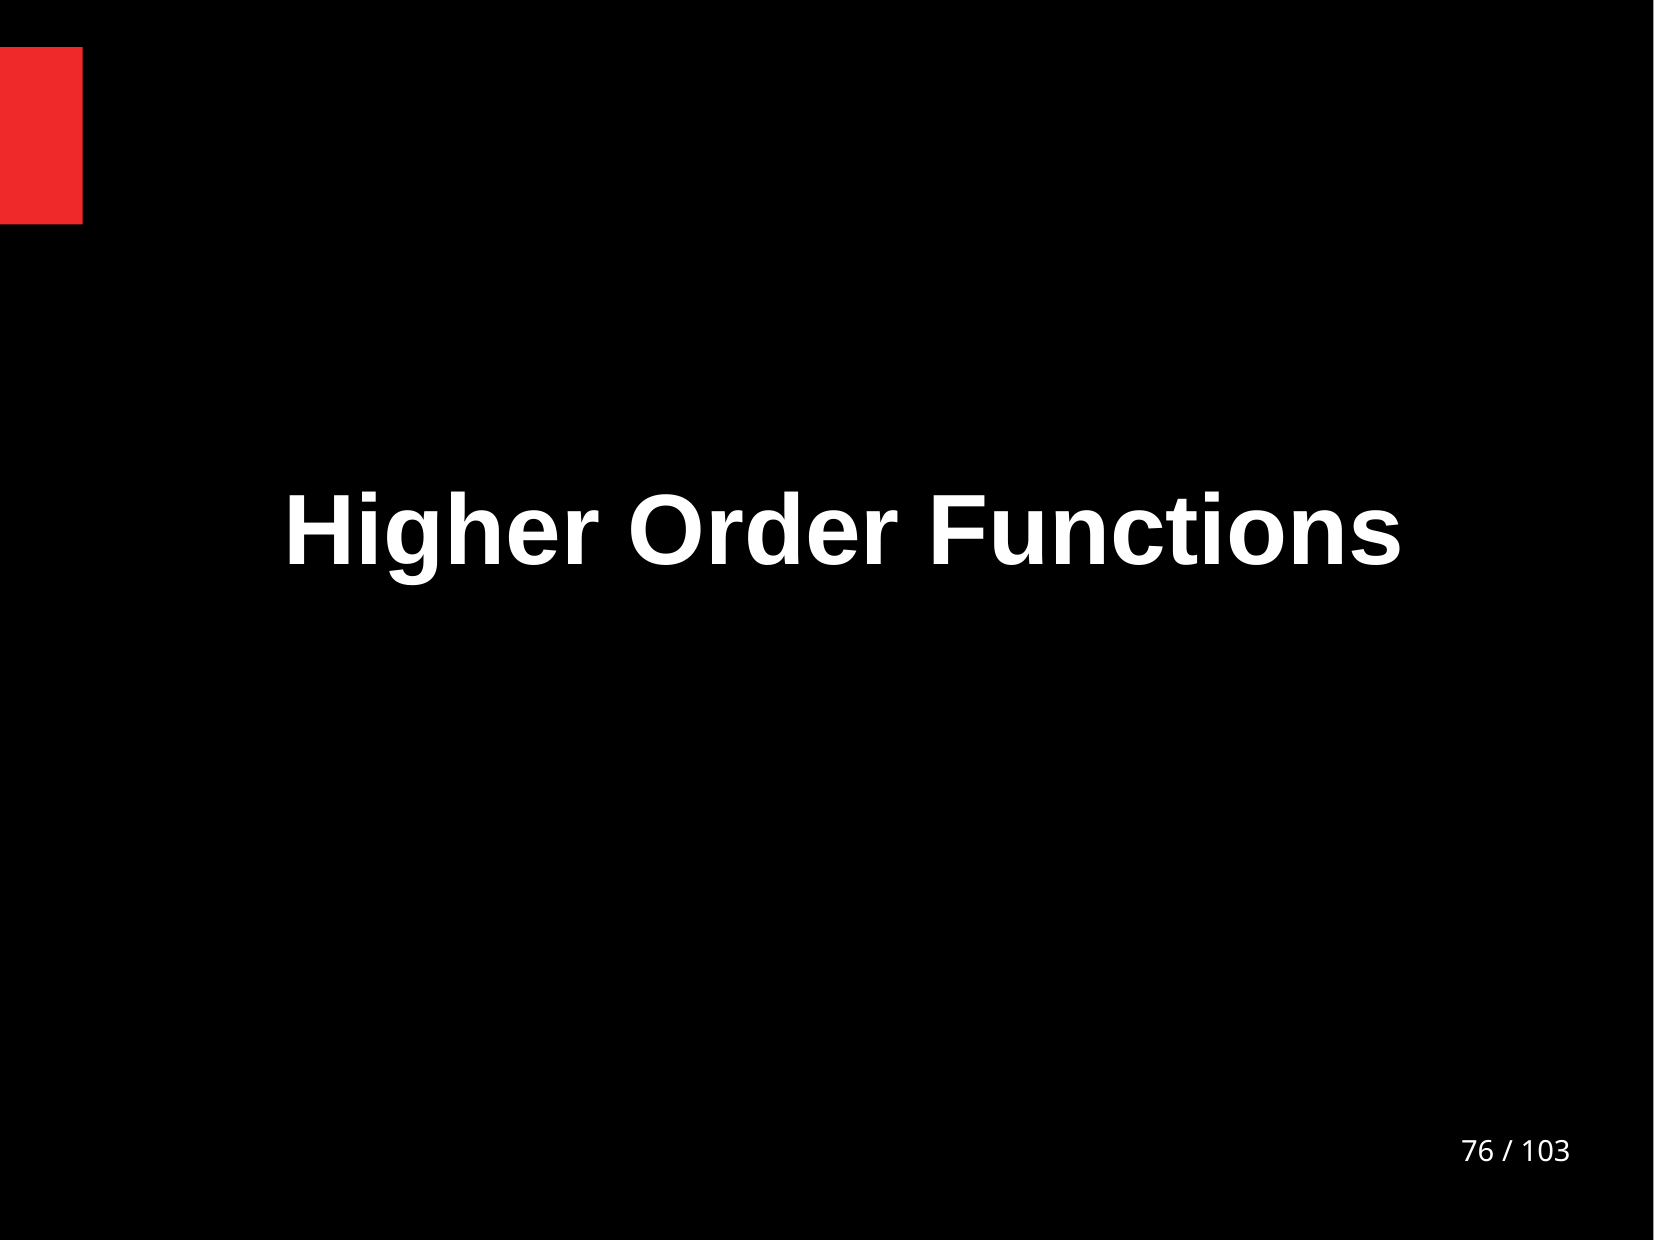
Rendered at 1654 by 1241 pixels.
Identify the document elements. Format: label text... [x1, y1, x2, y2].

subtitle Higher Order Functions [118, 49, 1571, 1010]
